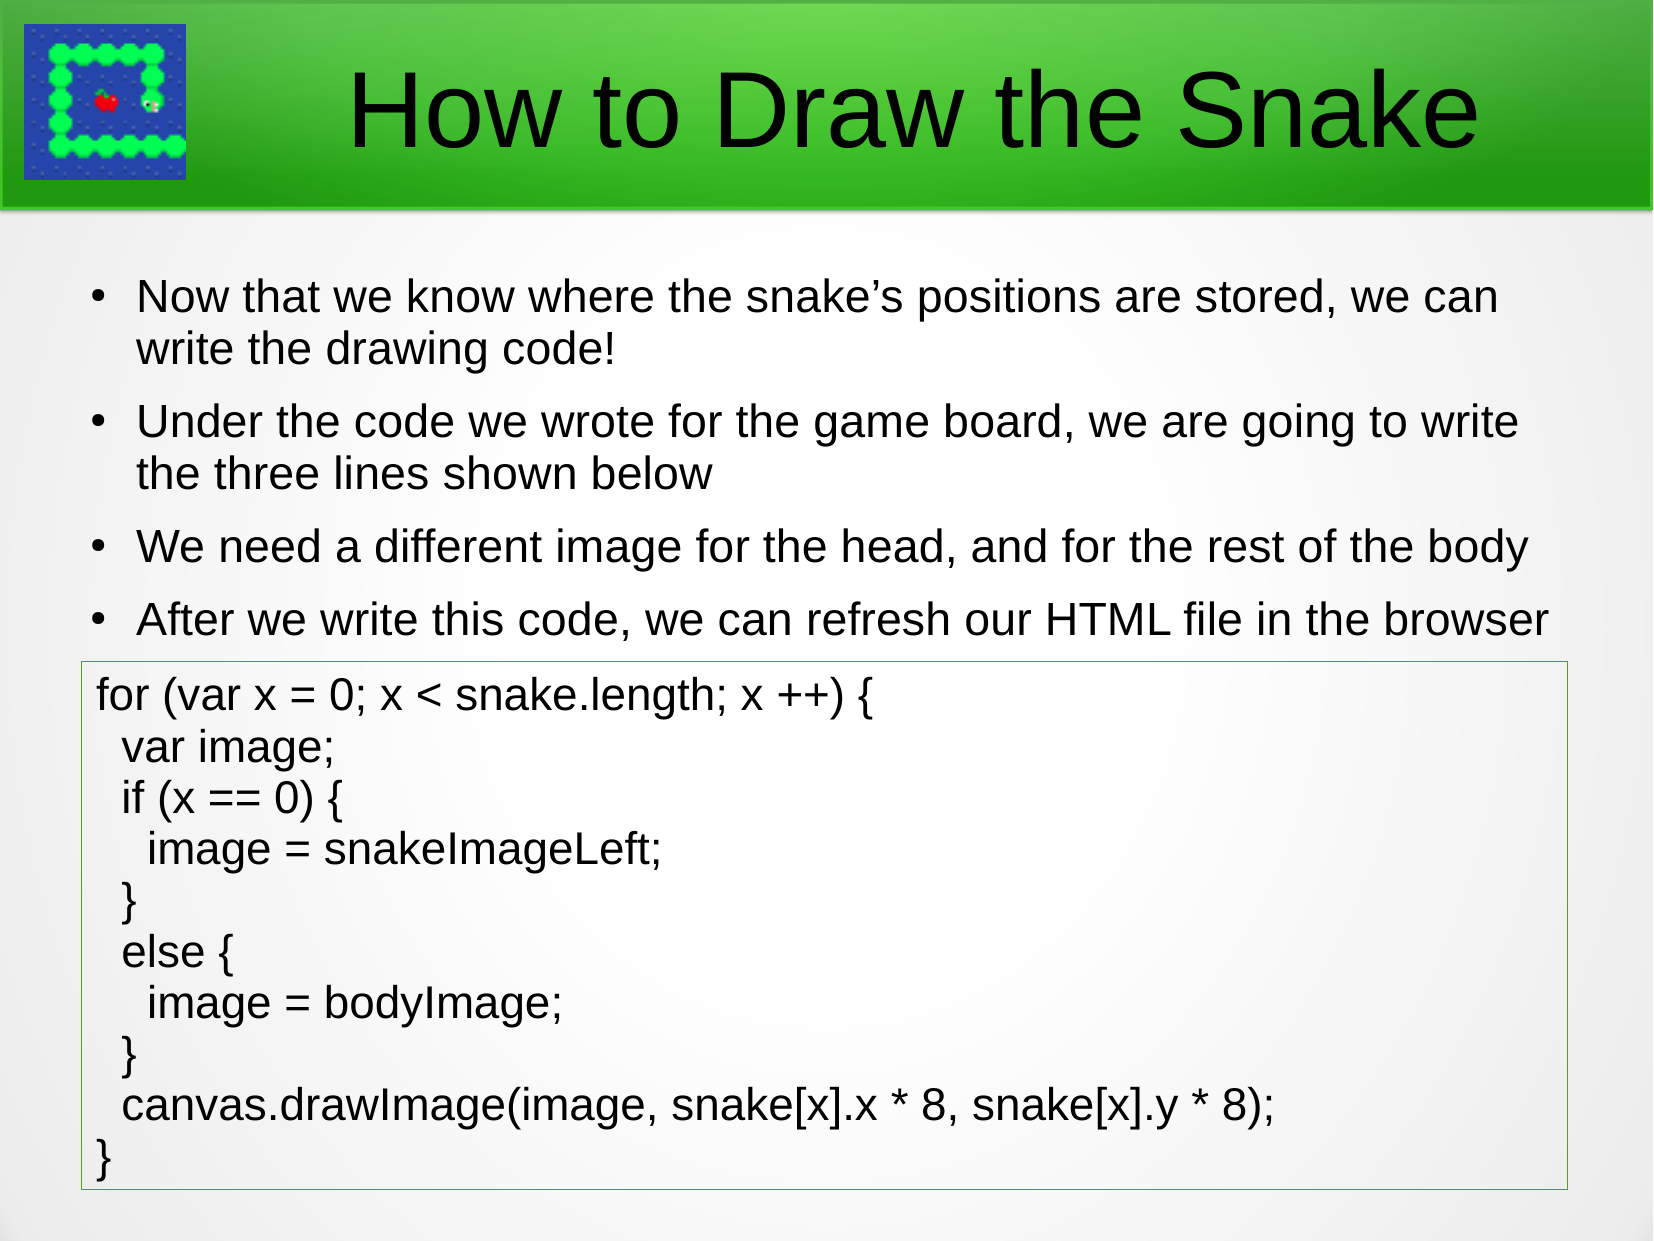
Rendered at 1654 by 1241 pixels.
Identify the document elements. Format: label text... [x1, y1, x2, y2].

picture [24, 24, 186, 180]
list Now that we know where the snake’s positions are stored, we can write the drawing code! Under the code we wrote for the game board, we are going to write the three lines shown below We need a different image for the head, and for the rest of the body After we write this code, we can refresh our HTML file in the browser [75, 270, 1568, 691]
text_box for (var x = 0; x < snake.length; x ++) { var image; if (x == 0) { image = snakeImageLeft; } else { image = bodyImage; } canvas.drawImage(image, snake[x].x * 8, snake[x].y * 8); } [81, 661, 1568, 1190]
title How to Draw the Snake [195, 30, 1636, 190]
